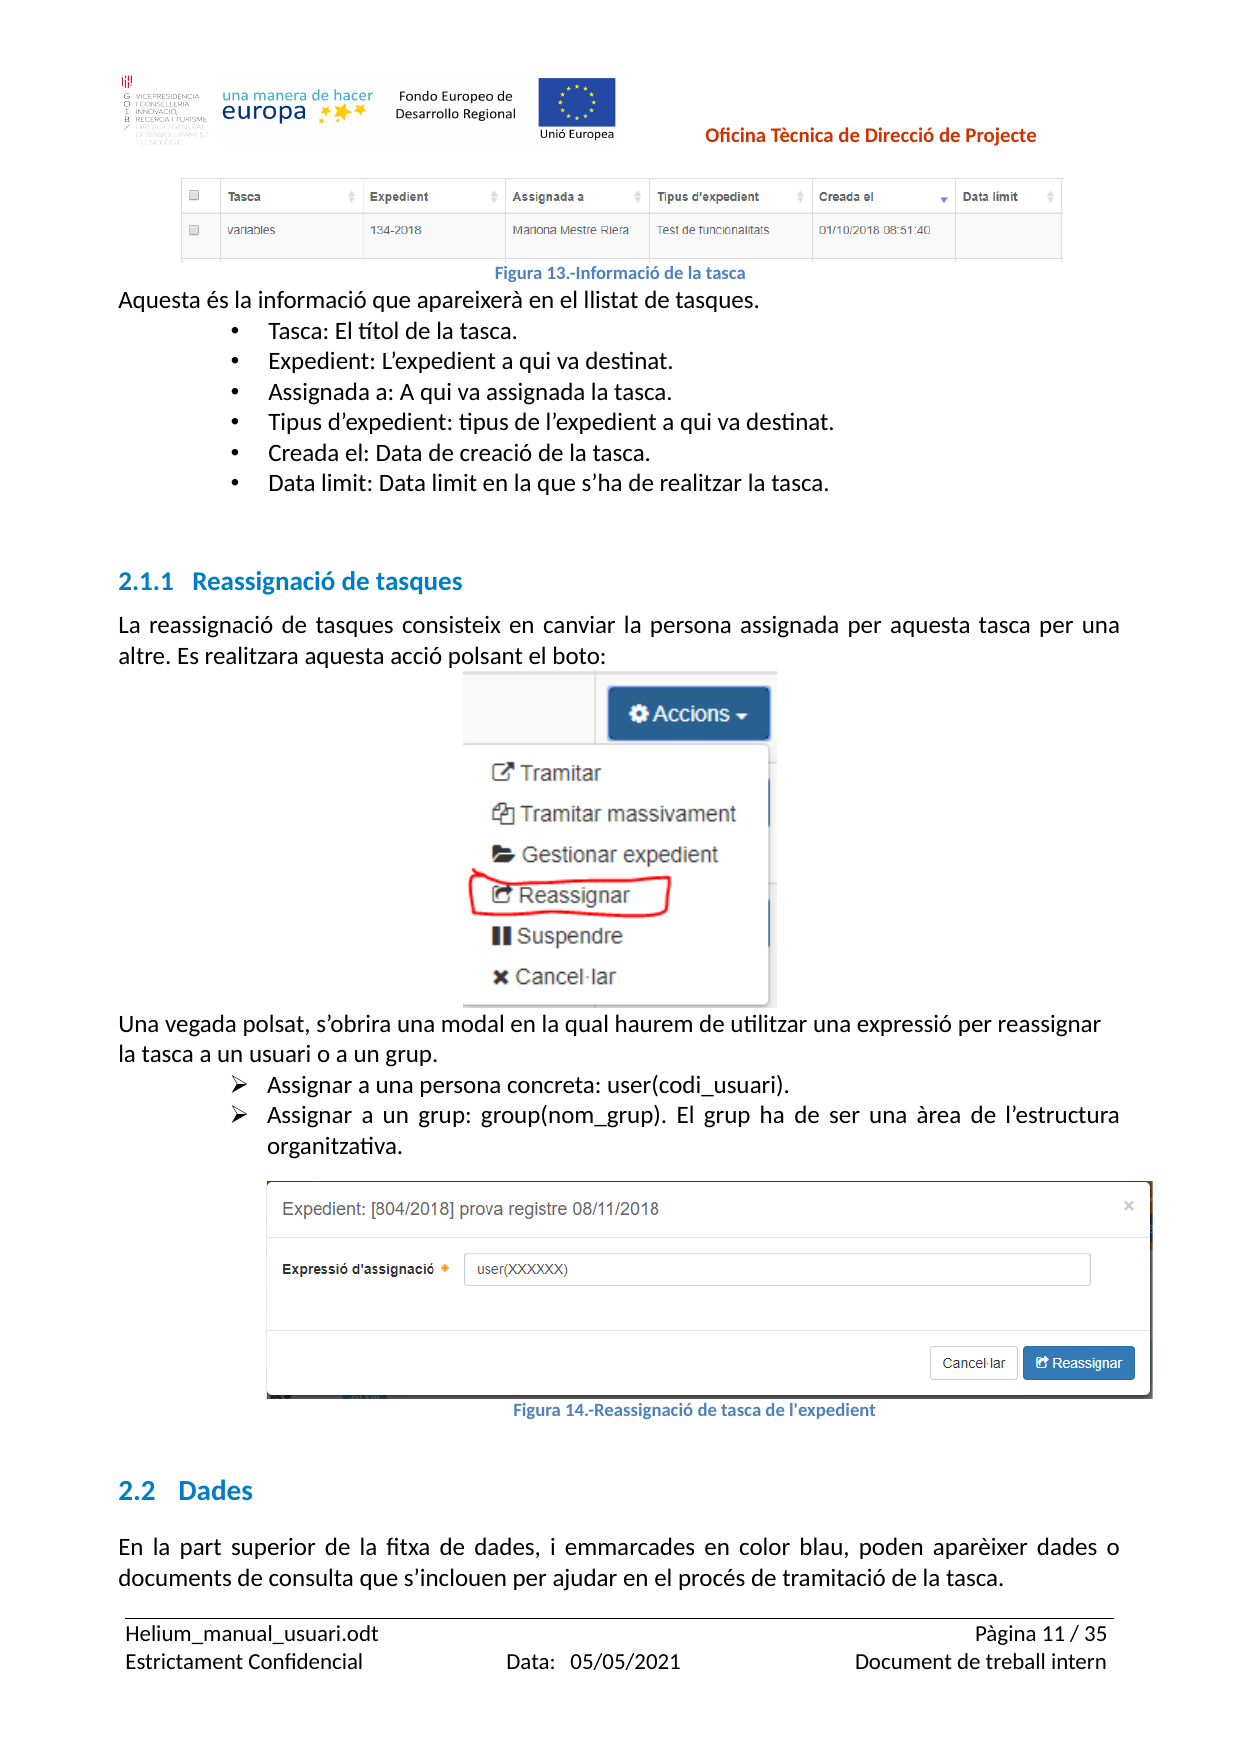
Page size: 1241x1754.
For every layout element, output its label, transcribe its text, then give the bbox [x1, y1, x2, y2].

list Assignar a un grup: group(nom_grup). El grup ha de ser una àrea de l’estructura organitzativa. [229, 1099, 1122, 1161]
text Aquesta és la informació que apareixerà en el llistat de tasques. [118, 284, 1122, 315]
subtitle Dades [118, 1472, 1122, 1508]
picture [463, 670, 778, 1008]
list Figura 14.-Reassignació de tasca de l'expedient [229, 1398, 1122, 1421]
text La reassignació de tasques consisteix en canviar la persona assignada per aquesta tasca per una altre. Es realitzara aquesta acció polsant el boto: [118, 609, 1122, 671]
picture [266, 1181, 1153, 1399]
text Figura 13.-Informació de la tasca [118, 261, 1122, 284]
list Assignar a una persona concreta: user(codi_usuari). [229, 1069, 1122, 1099]
picture [219, 73, 621, 147]
list Data limit: Data limit en la que s’ha de realitzar la tasca. [231, 467, 1122, 498]
picture [118, 73, 213, 147]
text Una vegada polsat, s’obrira una modal en la qual haurem de utilitzar una expressió per reassignar la tasca a un usuari o a un grup. [118, 1008, 1122, 1069]
subtitle Reassignació de tasques [118, 564, 1122, 597]
list Assignada a: A qui va assignada la tasca. [231, 376, 1122, 406]
list Creada el: Data de creació de la tasca. [231, 437, 1122, 467]
text En la part superior de la fitxa de dades, i emmarcades en color blau, poden aparèixer dades o documents de consulta que s’inclouen per ajudar en el procés de tramitació de la tasca. [118, 1532, 1122, 1593]
list Expedient: L’expedient a qui va destinat. [231, 345, 1122, 376]
picture [177, 177, 1063, 262]
list Tasca: El títol de la tasca. [231, 315, 1122, 345]
list Tipus d’expedient: tipus de l’expedient a qui va destinat. [231, 406, 1122, 437]
